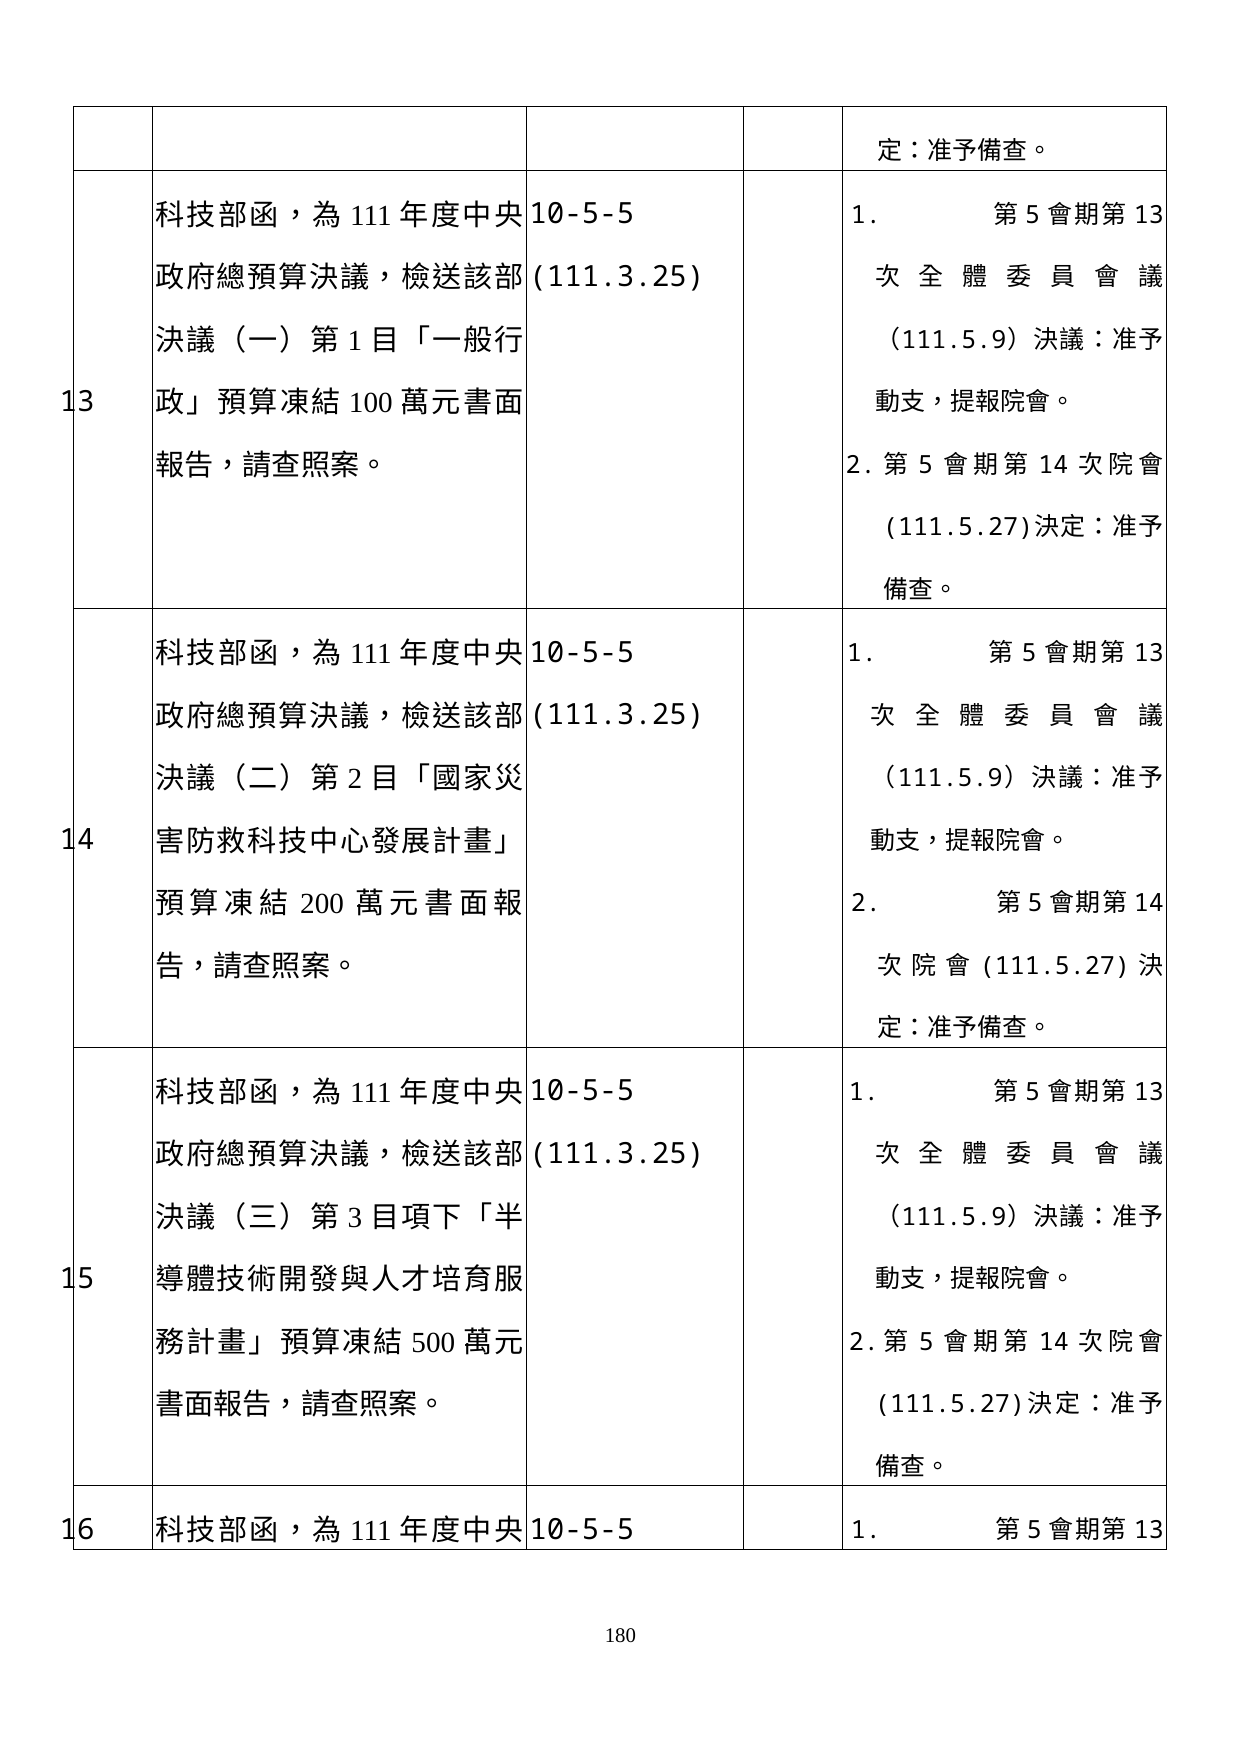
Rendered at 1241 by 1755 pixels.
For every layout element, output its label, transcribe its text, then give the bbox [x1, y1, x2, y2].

table_cell 第5會期第13次全體委員會議（111.5.9）決議：准予動支，提報院會。 第5會期第14次院會(111.5.27)決定：准予備查。 [843, 171, 1166, 608]
table_cell 科技部函，為111年度中央政府總預算決議，檢送該部決議（二）第2目「國家災害防救科技中心發展計畫」預算凍結200萬元書面報告，請查照案。 [153, 609, 526, 1047]
table_cell 第5會期第13次全體委員會議（111.5.9）決議：准予動支，提報院會。 第5會期第14次院會(111.5.27)決定：准予備查。 [843, 609, 1166, 1047]
table_cell [74, 1486, 152, 1549]
table_cell [74, 1048, 152, 1485]
table_cell [74, 107, 152, 169]
table_cell 科技部函，為111年度中央政府總預算決議，檢送該部決議（三）第3目項下「半導體技術開發與人才培育服務計畫」預算凍結500萬元書面報告，請查照案。 [153, 1048, 526, 1485]
table_cell [153, 107, 526, 169]
table_cell [744, 171, 842, 608]
table_cell 科技部函，為111年度中央 [153, 1486, 526, 1549]
table_cell 1. 第5會期第13次全體委員會議（111.5.9）決議：准予動支，提報院會。 2.第5會期第14次院會(111.5.27)決定：准予備查。 [843, 1048, 1166, 1485]
table_cell 10-5-5 (111.3.25) [527, 1048, 743, 1485]
table_cell 定：准予備查。 [843, 107, 1166, 169]
table_cell 10-5-5 (111.3.25) [527, 609, 743, 1047]
table_cell [744, 1048, 842, 1485]
table_cell [74, 171, 152, 608]
table_cell 科技部函，為111年度中央政府總預算決議，檢送該部決議（一）第1目「一般行政」預算凍結100萬元書面報告，請查照案。 [153, 171, 526, 608]
table_cell [744, 609, 842, 1047]
table_cell [744, 107, 842, 169]
table_cell 1. 第5會期第13 [843, 1486, 1166, 1549]
table_cell 10-5-5 [527, 1486, 743, 1549]
table_cell [74, 609, 152, 1047]
table_cell [744, 1486, 842, 1549]
table_cell [527, 107, 743, 169]
table_cell 10-5-5 (111.3.25) [527, 171, 743, 608]
